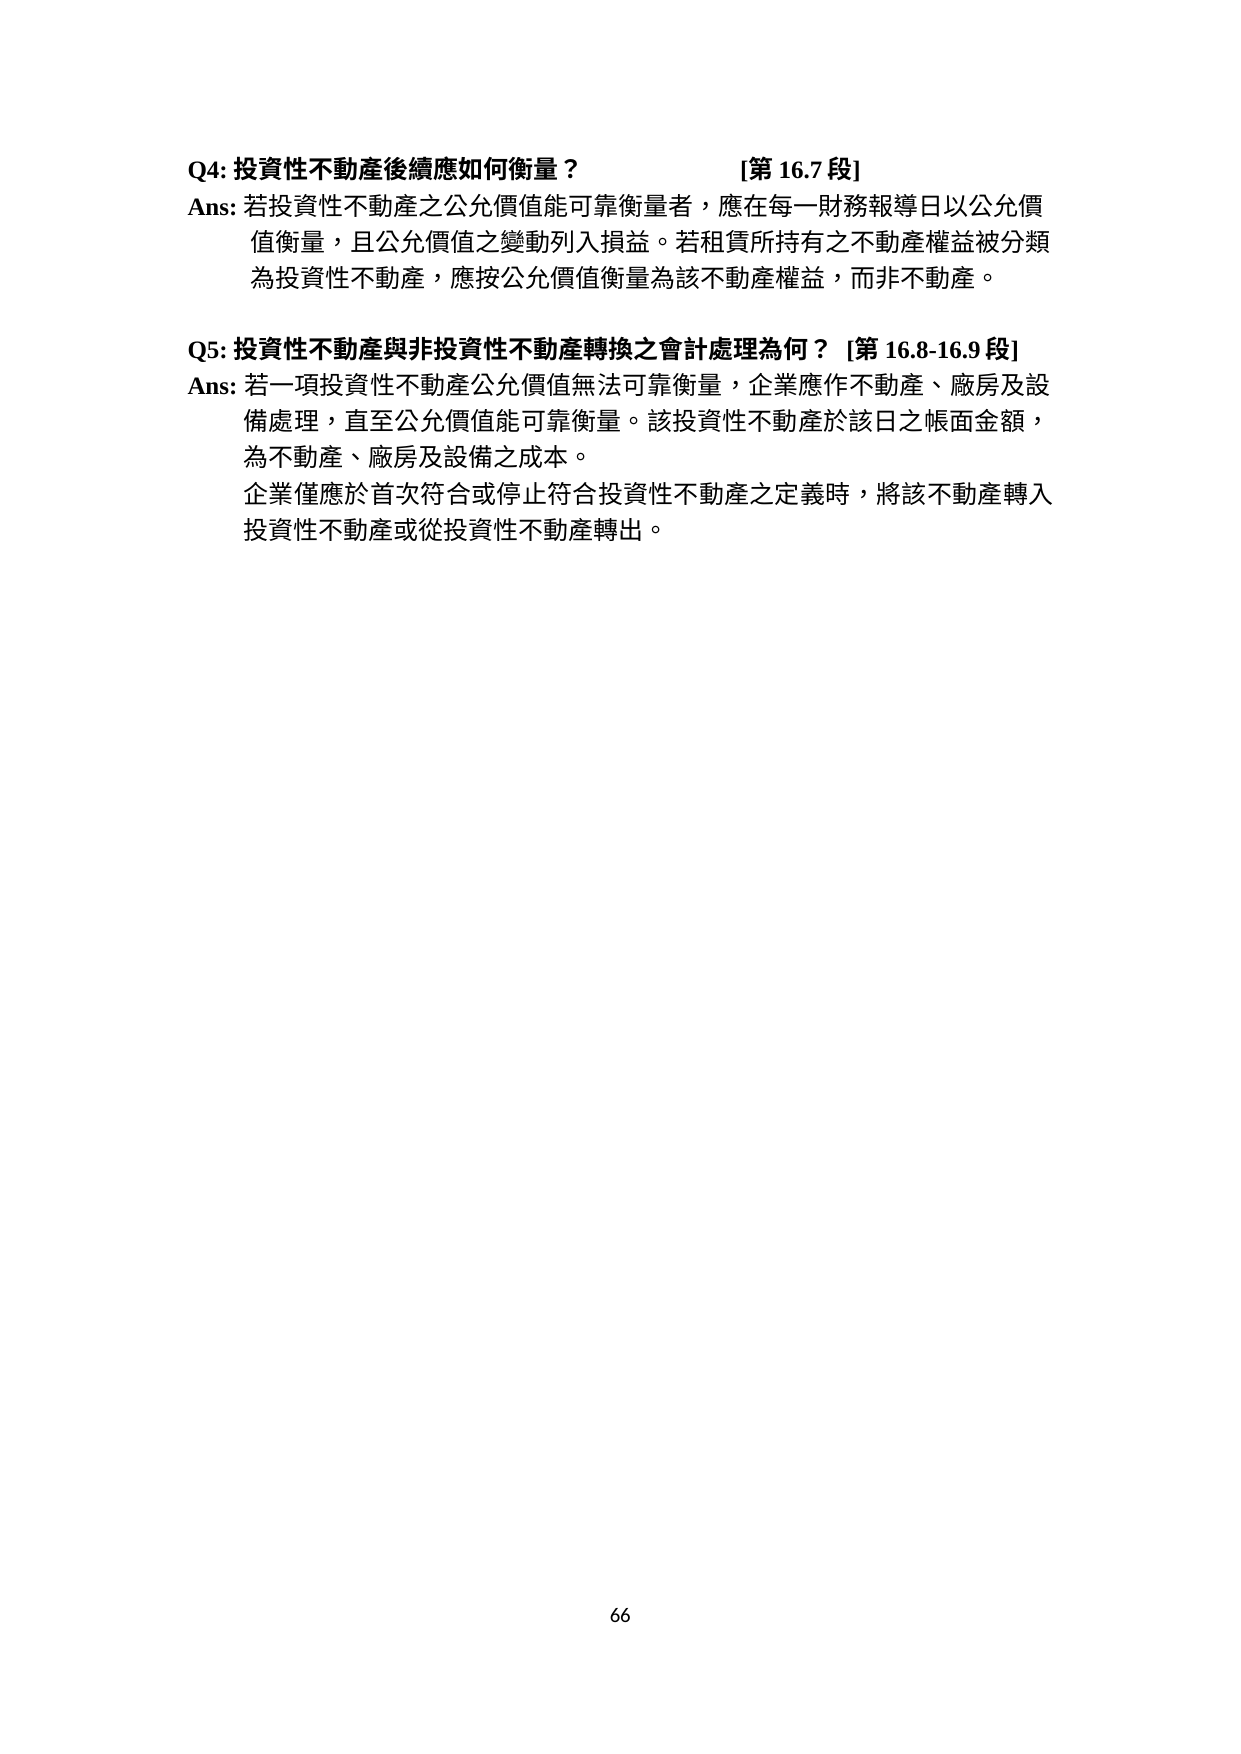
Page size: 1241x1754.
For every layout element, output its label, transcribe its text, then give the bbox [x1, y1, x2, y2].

text Q5: 投資性不動產與非投資性不動產轉換之會計處理為何？ [第16.8-16.9段] [187, 329, 1053, 365]
text Q4: 投資性不動產後續應如何衡量？ [第16.7段] [187, 150, 1053, 186]
text Ans: 若一項投資性不動產公允價值無法可靠衡量，企業應作不動產、廠房及設備處理，直至公允價值能可靠衡量。該投資性不動產於該日之帳面金額，為不動產、廠房及設備之成本。 [187, 365, 1053, 474]
text Ans: 若投資性不動產之公允價值能可靠衡量者，應在每一財務報導日以公允價值衡量，且公允價值之變動列入損益。若租賃所持有之不動產權益被分類為投資性不動產，應按公允價值衡量為該不動產權益，而非不動產。 [187, 186, 1053, 295]
text 企業僅應於首次符合或停止符合投資性不動產之定義時，將該不動產轉入投資性不動產或從投資性不動產轉出。 [243, 474, 1053, 547]
